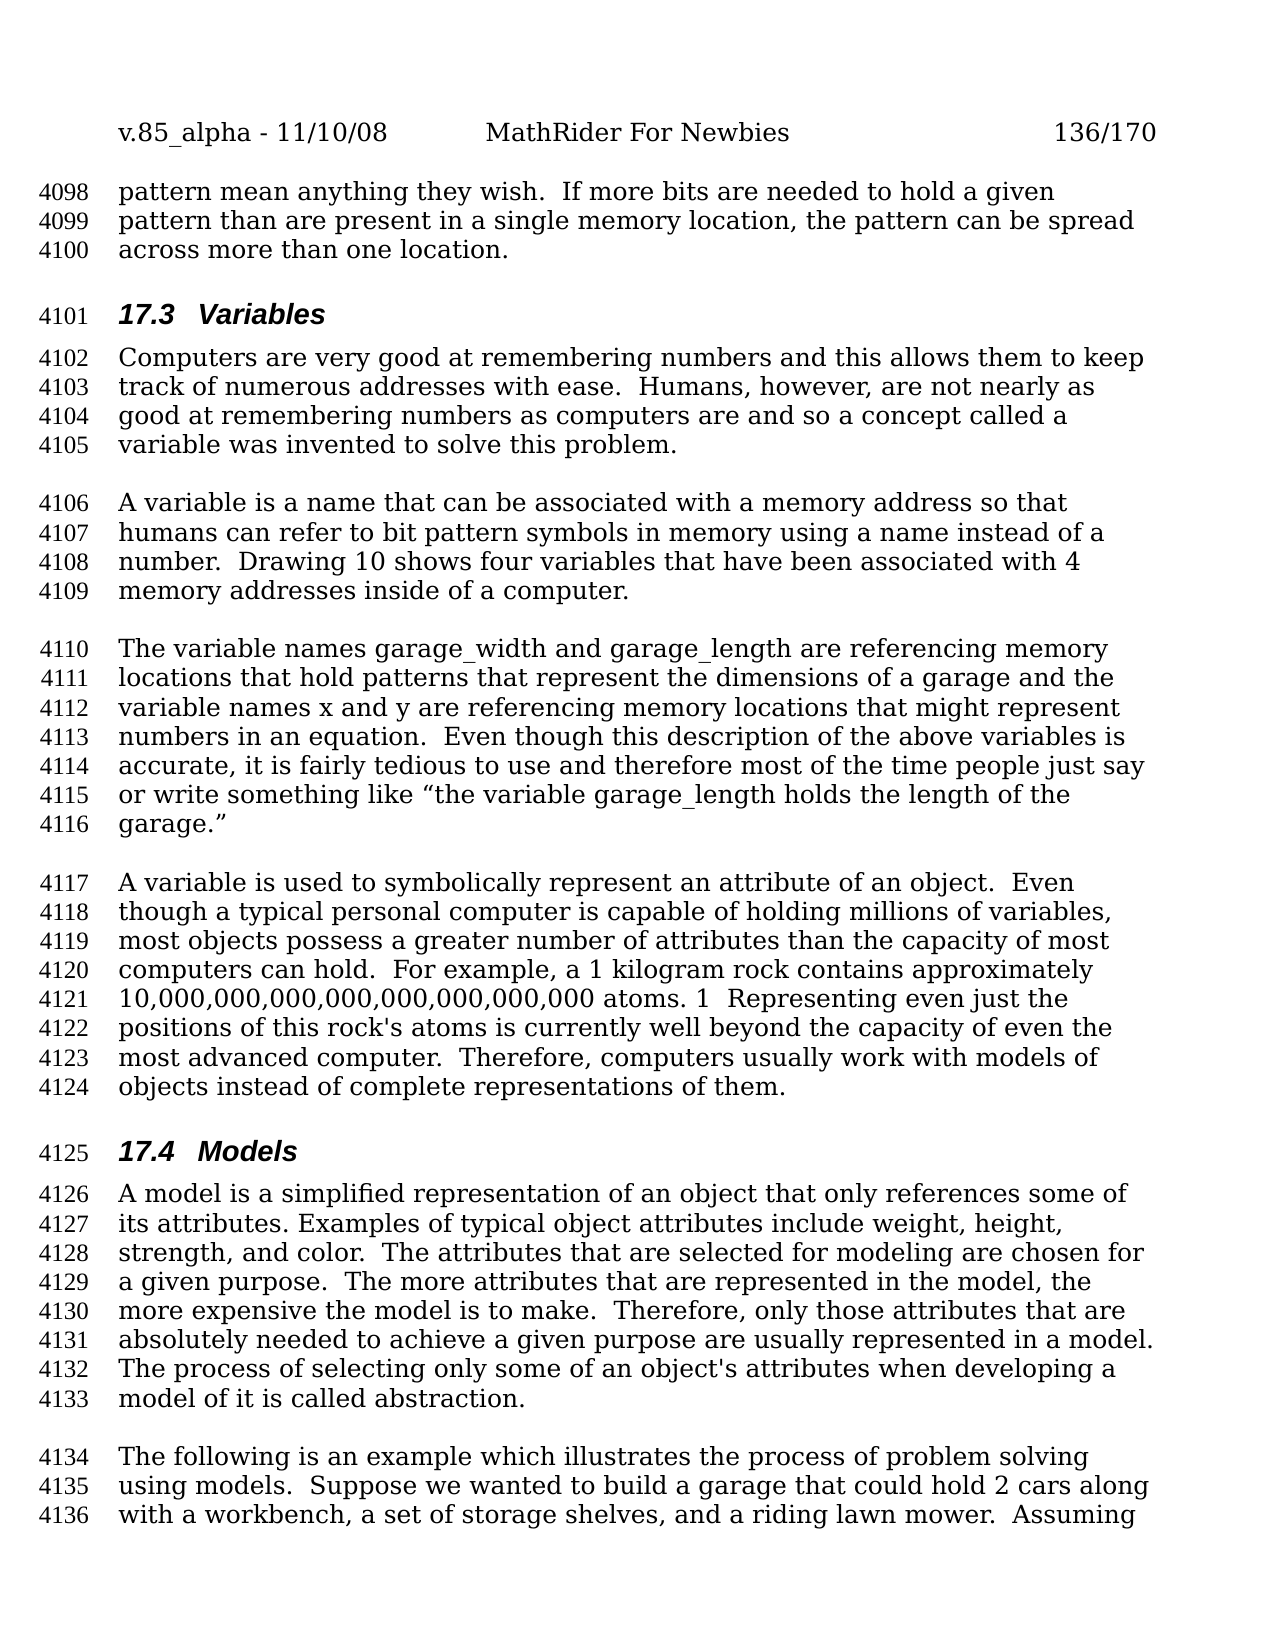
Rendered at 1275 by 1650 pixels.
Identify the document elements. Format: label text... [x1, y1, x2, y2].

subtitle Variables [118, 297, 1157, 331]
subtitle Models [118, 1134, 1157, 1168]
text A model is a simplified representation of an object that only references some of its attributes. Examples of typical object attributes include weight, height, strength, and color. The attributes that are selected for modeling are chosen for a given purpose. The more attributes that are represented in the model, the more expensive the model is to make. Therefore, only those attributes that are absolutely needed to achieve a given purpose are usually represented in a model. The process of selecting only some of an object's attributes when developing a model of it is called abstraction. [118, 1180, 1157, 1413]
text Computers are very good at remembering numbers and this allows them to keep track of numerous addresses with ease. Humans, however, are not nearly as good at remembering numbers as computers are and so a concept called a variable was invented to solve this problem. [118, 343, 1157, 459]
text The following is an example which illustrates the process of problem solving using models. Suppose we wanted to build a garage that could hold 2 cars along with a workbench, a set of storage shelves, and a riding lawn mower. Assuming [118, 1442, 1157, 1530]
text pattern mean anything they wish. If more bits are needed to hold a given pattern than are present in a single memory location, the pattern can be spread across more than one location. [118, 177, 1157, 264]
text A variable is a name that can be associated with a memory address so that humans can refer to bit pattern symbols in memory using a name instead of a number. Drawing 10 shows four variables that have been associated with 4 memory addresses inside of a computer. [118, 489, 1157, 605]
text A variable is used to symbolically represent an attribute of an object. Even though a typical personal computer is capable of holding millions of variables, most objects possess a greater number of attributes than the capacity of most computers can hold. For example, a 1 kilogram rock contains approximately 10,000,000,000,000,000,000,000,000 atoms. 1 Representing even just the positions of this rock's atoms is currently well beyond the capacity of even the most advanced computer. Therefore, computers usually work with models of objects instead of complete representations of them. [118, 868, 1157, 1101]
text The variable names garage_width and garage_length are referencing memory locations that hold patterns that represent the dimensions of a garage and the variable names x and y are referencing memory locations that might represent numbers in an equation. Even though this description of the above variables is accurate, it is fairly tedious to use and therefore most of the time people just say or write something like “the variable garage_length holds the length of the garage.” [118, 634, 1157, 839]
